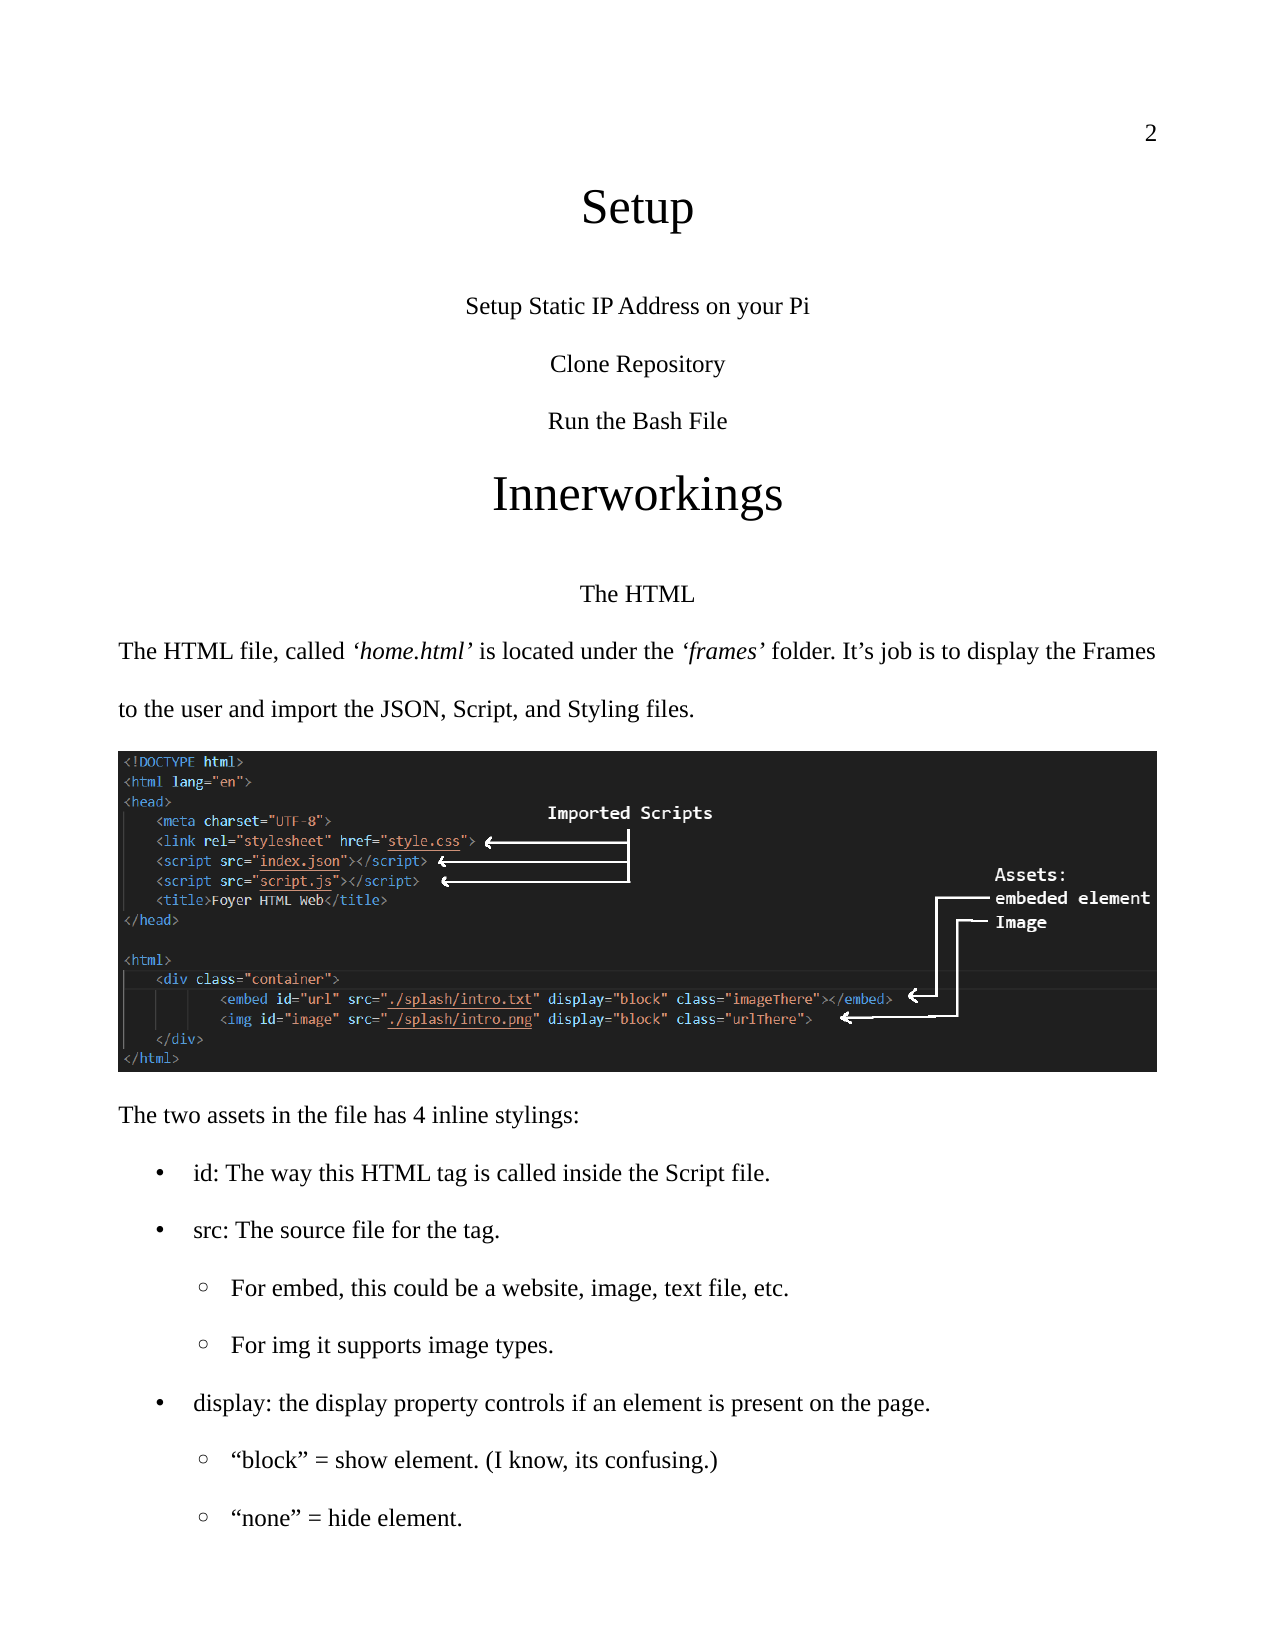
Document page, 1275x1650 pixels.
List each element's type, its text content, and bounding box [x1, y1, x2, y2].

text Clone Repository [118, 349, 1157, 378]
list src: The source file for the tag. [156, 1216, 1157, 1244]
list “block” = show element. (I know, its confusing.) [193, 1446, 1157, 1474]
list “none” = hide element. [193, 1503, 1157, 1532]
text Setup [118, 176, 1157, 234]
picture [118, 751, 1157, 1072]
text The two assets in the file has 4 inline stylings: [118, 1072, 1157, 1129]
text Run the Bash File [118, 406, 1157, 435]
text The HTML [118, 579, 1157, 608]
text The HTML file, called ‘home.html’ is located under the ‘frames’ folder. It’s job is to display the Frames to the user and import the JSON, Script, and Styling files. [118, 636, 1157, 723]
list For embed, this could be a website, image, text file, etc. [193, 1273, 1157, 1302]
list display: the display property controls if an element is present on the page. [156, 1388, 1157, 1417]
text Setup Static IP Address on your Pi [118, 291, 1157, 320]
text Innerworkings [118, 464, 1157, 521]
list id: The way this HTML tag is called inside the Script file. [156, 1158, 1157, 1187]
list For img it supports image types. [193, 1331, 1157, 1359]
